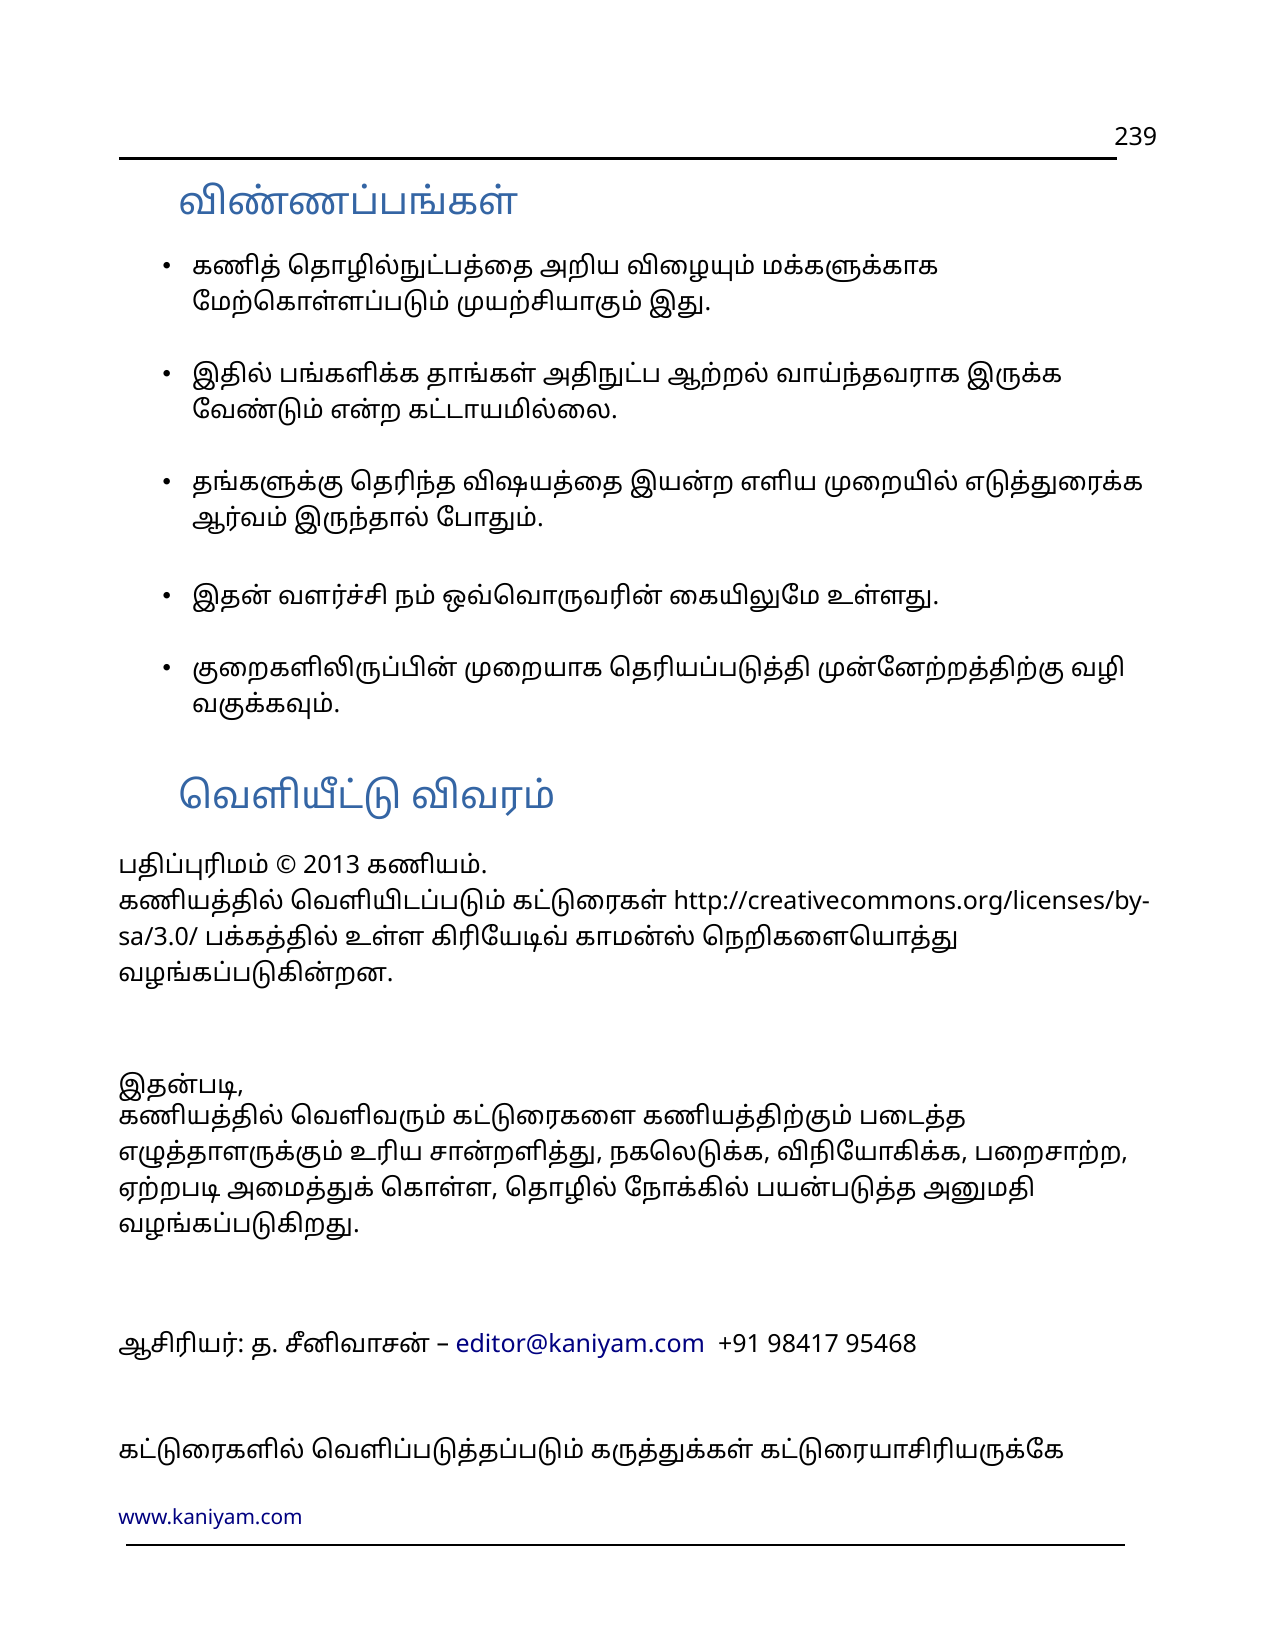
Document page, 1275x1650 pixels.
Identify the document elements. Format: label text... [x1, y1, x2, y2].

list கணித் தொழில்நுட்பத்தை அறிய விழையும் மக்களுக்காக மேற்கொள்ளப்படும் முயற்சியாகும் இது. [162, 252, 1157, 319]
list இதன் வளர்ச்சி நம் ஒவ்வொருவரின் கையிலுமே உள்ளது. [162, 577, 1157, 613]
subtitle வெளியீட்டு விவரம் [118, 776, 1157, 823]
text இதன்படி, கணியத்தில் வெளிவரும் கட்டுரைகளை கணியத்திற்கும் படைத்த எழுத்தாளருக்கும் உரிய சான்றளித்து, நகலெடுக்க, விநியோகிக்க, பறைசாற்ற, ஏற்றபடி அமைத்துக் கொள்ள, தொழில் நோக்கில் பயன்படுத்த அனுமதி வழங்கப்படுகிறது. [118, 1032, 1157, 1242]
list குறைகளிலிருப்பின் முறையாக தெரியப்படுத்தி முன்னேற்றத்திற்கு வழி வகுக்கவும். [162, 655, 1157, 722]
list தங்களுக்கு தெரிந்த விஷயத்தை இயன்ற எளிய முறையில் எடுத்துரைக்க ஆர்வம் இருந்தால் போதும். [162, 469, 1157, 536]
text ஆசிரியர்: த. சீனிவாசன் – editor@kaniyam.com +91 98417 95468 [118, 1283, 1157, 1396]
list இதில் பங்களிக்க தாங்கள் அதிநுட்ப ஆற்றல் வாய்ந்தவராக இருக்க வேண்டும் என்ற கட்டாயமில்லை. [162, 361, 1157, 428]
text பதிப்புரிமம் © 2013 கணியம். கணியத்தில் வெளியிடப்படும் கட்டுரைகள் http://creativecommons.org/licenses/by-sa/3.0/ பக்கத்தில் உள்ள கிரியேடிவ் காமன்ஸ் நெறிகளையொத்து வழங்கப்படுகின்றன. [118, 847, 1157, 991]
subtitle விண்ணப்பங்கள் [118, 182, 1157, 228]
text கட்டுரைகளில் வெளிப்படுத்தப்படும் கருத்துக்கள் கட்டுரையாசிரியருக்கே [118, 1437, 1157, 1468]
